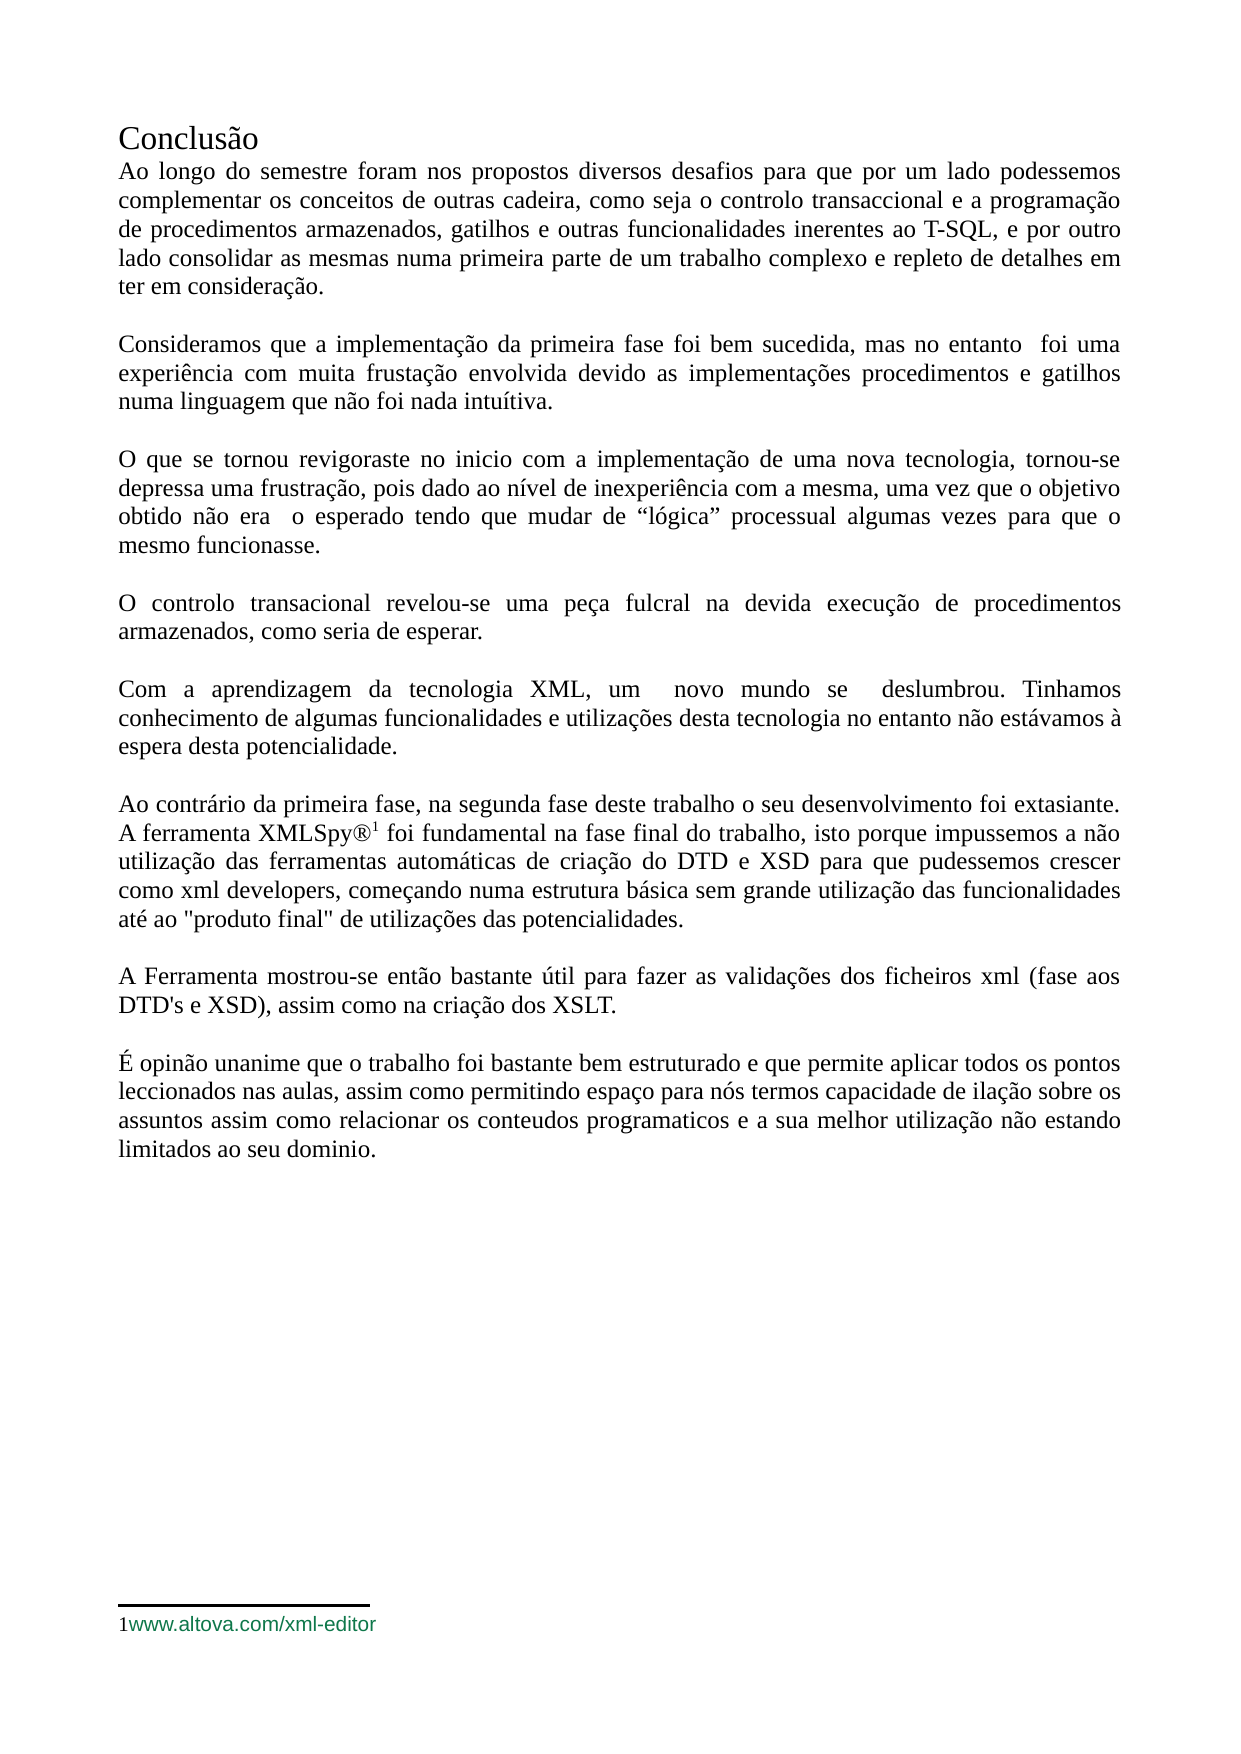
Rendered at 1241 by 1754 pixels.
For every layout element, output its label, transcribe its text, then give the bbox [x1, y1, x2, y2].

text Consideramos que a implementação da primeira fase foi bem sucedida, mas no entanto foi uma experiência com muita frustação envolvida devido as implementações procedimentos e gatilhos numa linguagem que não foi nada intuítiva. [118, 329, 1122, 415]
text www.altova.com/xml-editor [118, 1612, 1122, 1636]
text O que se tornou revigoraste no inicio com a implementação de uma nova tecnologia, tornou-se depressa uma frustração, pois dado ao nível de inexperiência com a mesma, uma vez que o objetivo obtido não era o esperado tendo que mudar de “lógica” processual algumas vezes para que o mesmo funcionasse. [118, 444, 1122, 559]
subtitle Conclusão [118, 118, 1122, 156]
text O controlo transacional revelou-se uma peça fulcral na devida execução de procedimentos armazenados, como seria de esperar. [118, 588, 1122, 645]
text A Ferramenta mostrou-se então bastante útil para fazer as validações dos ficheiros xml (fase aos DTD's e XSD), assim como na criação dos XSLT. [118, 961, 1122, 1019]
text É opinão unanime que o trabalho foi bastante bem estruturado e que permite aplicar todos os pontos leccionados nas aulas, assim como permitindo espaço para nós termos capacidade de ilação sobre os assuntos assim como relacionar os conteudos programaticos e a sua melhor utilização não estando limitados ao seu dominio. [118, 1048, 1122, 1163]
text Com a aprendizagem da tecnologia XML, um novo mundo se deslumbrou. Tinhamos conhecimento de algumas funcionalidades e utilizações desta tecnologia no entanto não estávamos à espera desta potencialidade. [118, 674, 1122, 760]
text Ao contrário da primeira fase, na segunda fase deste trabalho o seu desenvolvimento foi extasiante. A ferramenta XMLSpy® foi fundamental na fase final do trabalho, isto porque impussemos a não utilização das ferramentas automáticas de criação do DTD e XSD para que pudessemos crescer como xml developers, começando numa estrutura básica sem grande utilização das funcionalidades até ao "produto final" de utilizações das potencialidades. [118, 789, 1122, 933]
text Ao longo do semestre foram nos propostos diversos desafios para que por um lado podessemos complementar os conceitos de outras cadeira, como seja o controlo transaccional e a programação de procedimentos armazenados, gatilhos e outras funcionalidades inerentes ao T-SQL, e por outro lado consolidar as mesmas numa primeira parte de um trabalho complexo e repleto de detalhes em ter em consideração. [118, 156, 1122, 300]
